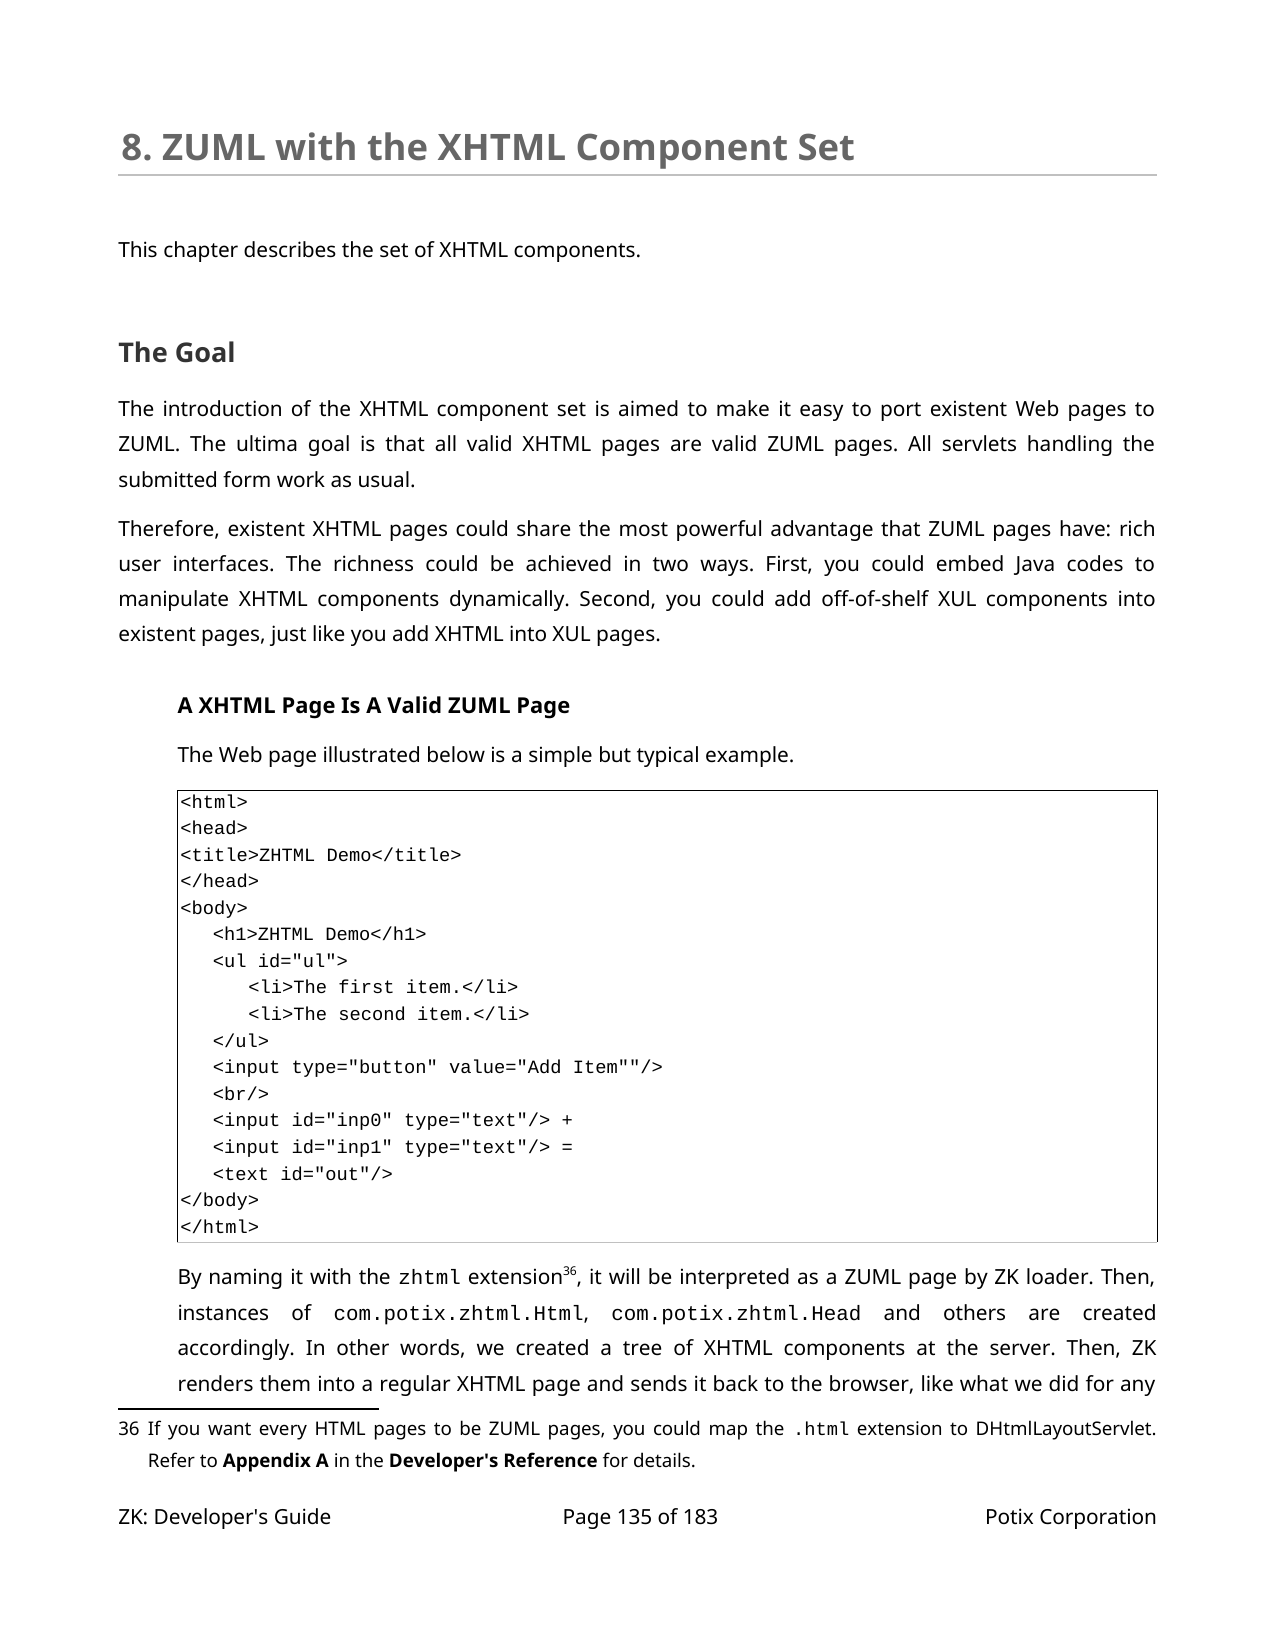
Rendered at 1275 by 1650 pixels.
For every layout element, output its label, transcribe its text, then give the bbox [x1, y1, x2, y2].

text By naming it with the zhtml extension, it will be interpreted as a ZUML page by ZK loader. Then, instances of com.potix.zhtml.Html, com.potix.zhtml.Head and others are created accordingly. In other words, we created a tree of XHTML components at the server. Then, ZK renders them into a regular XHTML page and sends it back to the browser, like what we did for any [177, 1262, 1157, 1397]
text The introduction of the XHTML component set is aimed to make it easy to port existent Web pages to ZUML. The ultima goal is that all valid XHTML pages are valid ZUML pages. All servlets handling the submitted form work as usual. [118, 394, 1157, 493]
text This chapter describes the set of XHTML components. [118, 235, 1157, 263]
text Therefore, existent XHTML pages could share the most powerful advantage that ZUML pages have: rich user interfaces. The richness could be achieved in two ways. First, you could embed Java codes to manipulate XHTML components dynamically. Second, you could add off-of-shelf XUL components into existent pages, just like you add XHTML into XUL pages. [118, 514, 1157, 647]
subtitle The Goal [118, 334, 1157, 371]
subtitle A XHTML Page Is A Valid ZUML Page [177, 690, 1157, 720]
text <html> <head> <title>ZHTML Demo</title> </head> <body> <h1>ZHTML Demo</h1> <ul id="ul"> <li>The first item.</li> <li>The second item.</li> </ul> <input type="button" value="Add Item""/> <br/> <input id="inp0" type="text"/> + <input id="inp1" type="text"/> = <text id="out"/> </body> </html> [178, 791, 1157, 1242]
subtitle 8. ZUML with the XHTML Component Set [118, 118, 1157, 174]
text The Web page illustrated below is a simple but typical example. [177, 741, 1157, 769]
text If you want every HTML pages to be ZUML pages, you could map the .html extension to DHtmlLayoutServlet. Refer to Appendix A in the Developer's Reference for details. [118, 1415, 1157, 1473]
